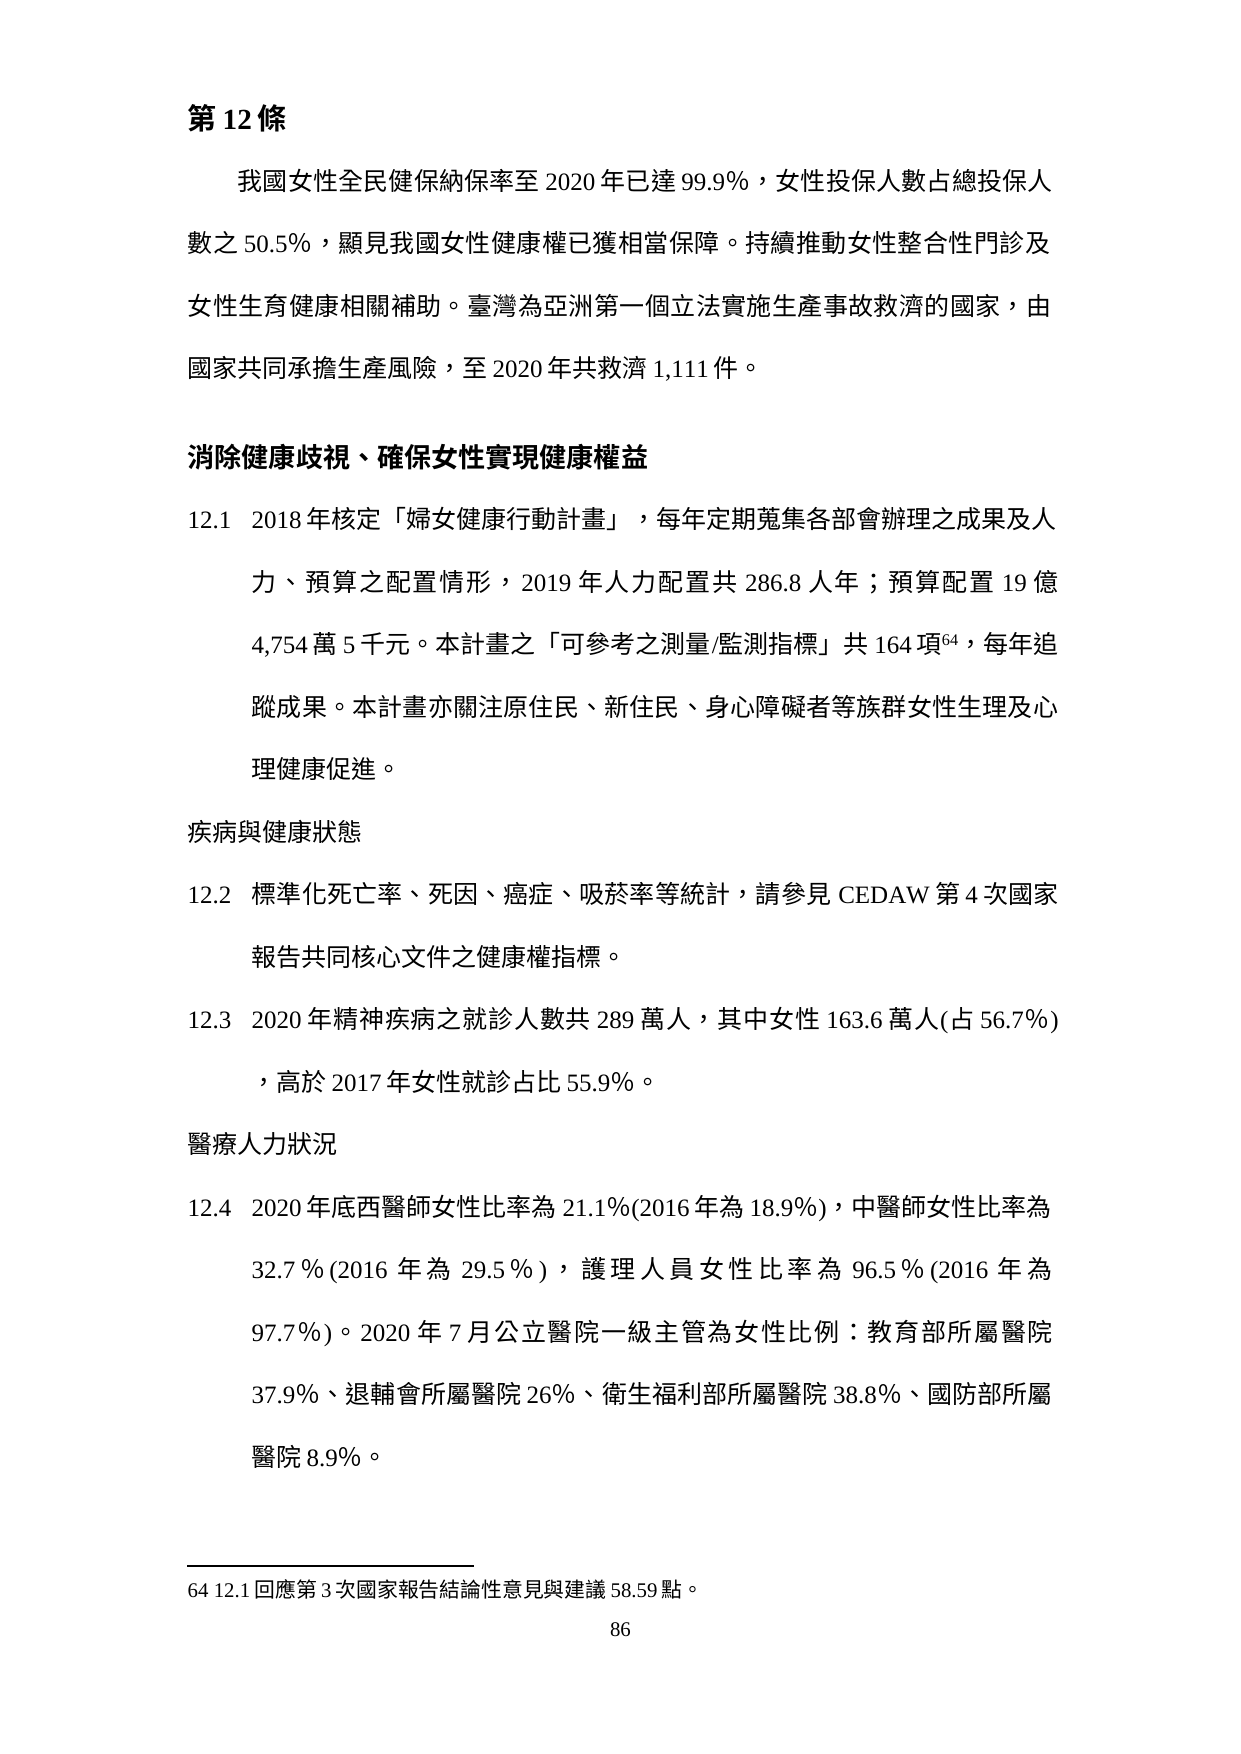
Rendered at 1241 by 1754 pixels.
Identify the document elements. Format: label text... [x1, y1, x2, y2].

subtitle 第12條 [187, 75, 1053, 137]
text 我國女性全民健保納保率至2020年已達99.9％，女性投保人數占總投保人數之50.5％，顯見我國女性健康權已獲相當保障。持續推動女性整合性門診及女性生育健康相關補助。臺灣為亞洲第一個立法實施生產事故救濟的國家，由國家共同承擔生產風險，至2020年共救濟1,111件。 [187, 137, 1053, 387]
list 2020年精神疾病之就診人數共289萬人，其中女性163.6萬人(占56.7％) ，高於2017年女性就診占比55.9％。 [187, 976, 1059, 1101]
subtitle 消除健康歧視、確保女性實現健康權益 [187, 414, 1053, 476]
text 醫療人力狀況 [187, 1101, 1053, 1164]
list 標準化死亡率、死因、癌症、吸菸率等統計，請參見CEDAW第4次國家報告共同核心文件之健康權指標。 [187, 851, 1059, 976]
list 2018年核定「婦女健康行動計畫」，每年定期蒐集各部會辦理之成果及人力、預算之配置情形，2019年人力配置共286.8人年；預算配置19億4,754萬5千元。本計畫之「可參考之測量/監測指標」共164項，每年追蹤成果。本計畫亦關注原住民、新住民、身心障礙者等族群女性生理及心理健康促進。 [187, 476, 1059, 789]
list 12.1回應第3次國家報告結論性意見與建議58.59點。 [187, 1566, 1053, 1604]
list 2020年底西醫師女性比率為21.1％(2016年為18.9％)，中醫師女性比率為32.7％(2016年為29.5％)，護理人員女性比率為96.5％(2016年為97.7％)。2020年7月公立醫院一級主管為女性比例：教育部所屬醫院37.9％、退輔會所屬醫院26％、衛生福利部所屬醫院38.8％、國防部所屬醫院8.9％。 [187, 1164, 1053, 1476]
text 疾病與健康狀態 [187, 789, 1059, 851]
